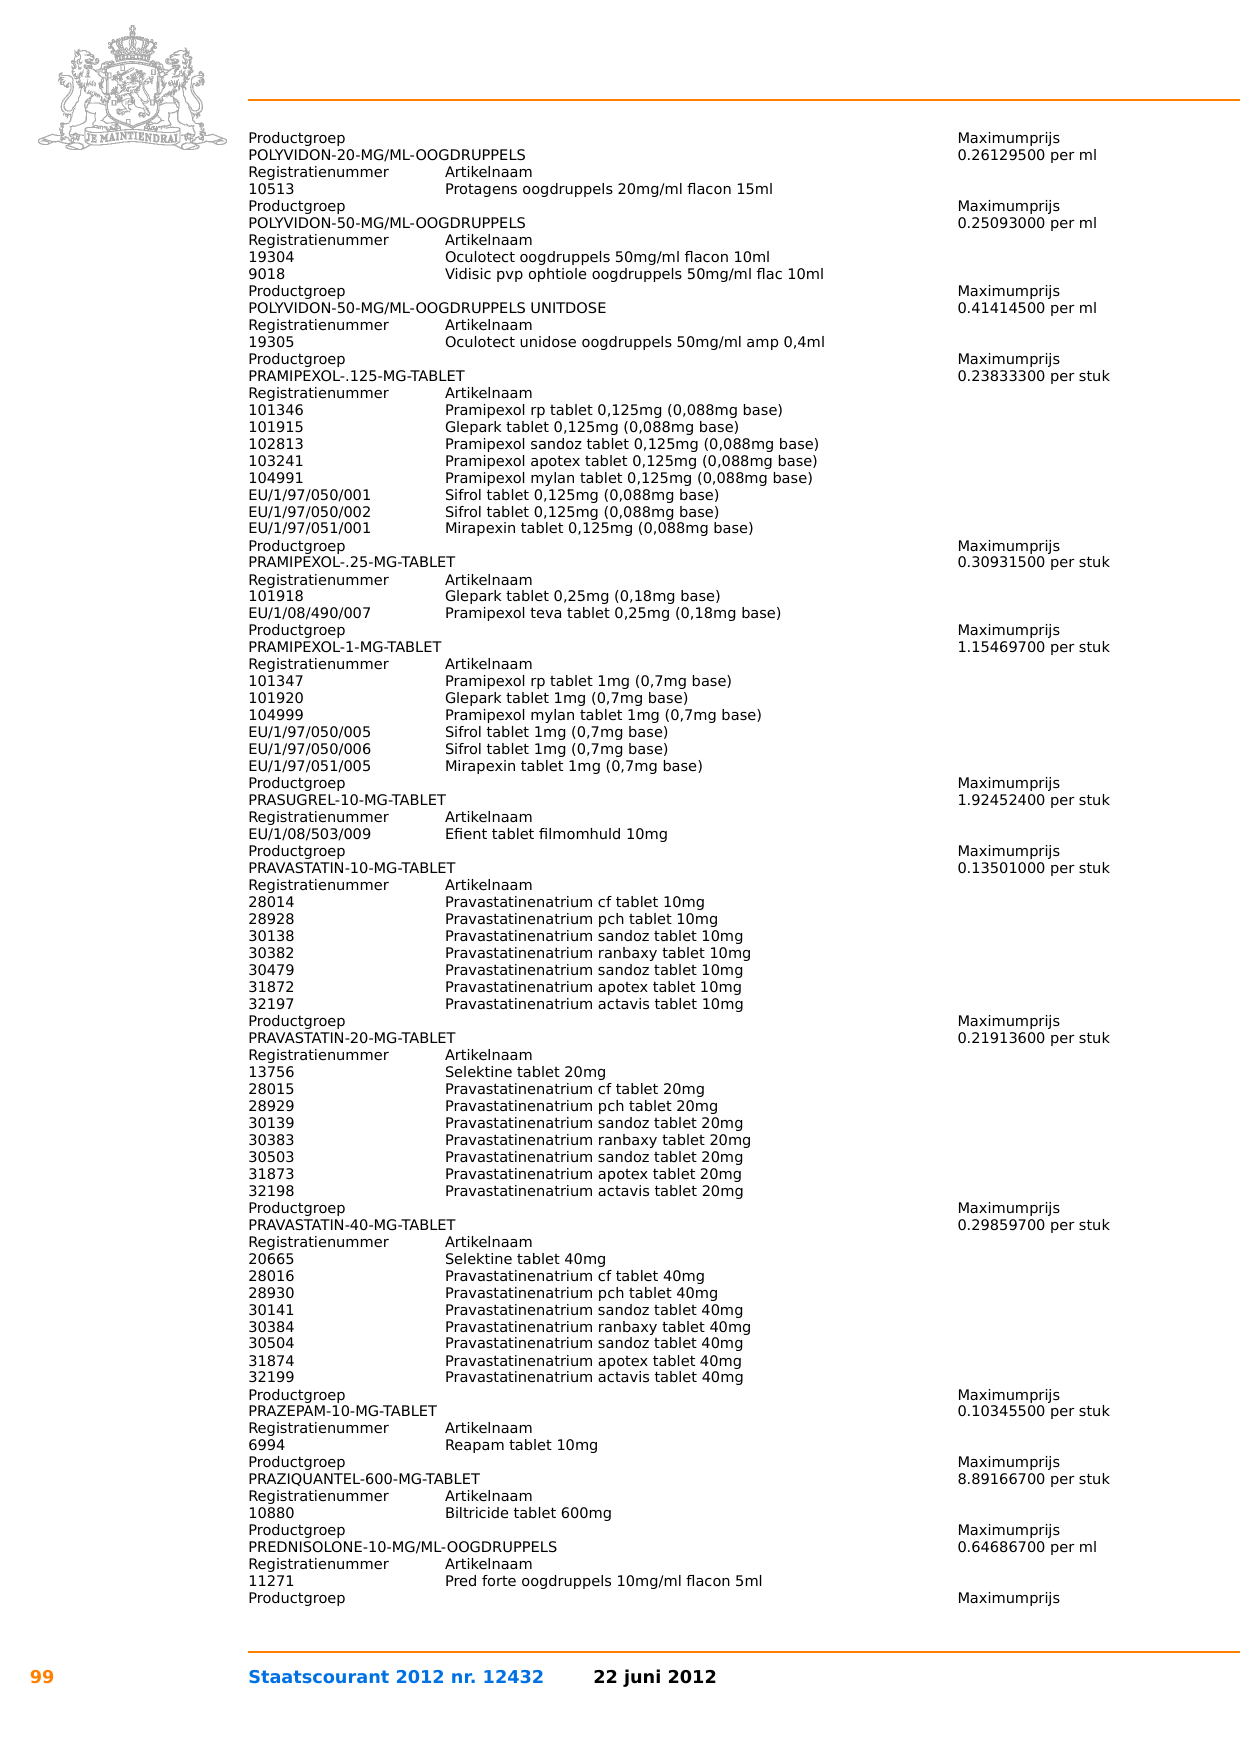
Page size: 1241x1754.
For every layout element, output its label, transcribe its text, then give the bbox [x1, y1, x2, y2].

table_cell [951, 928, 1163, 945]
table_cell PRAVASTATIN-40-MG-TABLET [248, 1217, 951, 1233]
table_cell [951, 656, 1163, 673]
table_cell Artikelnaam [439, 1420, 951, 1437]
table_cell Selektine tablet 40mg [439, 1251, 951, 1267]
table_cell Pramipexol mylan tablet 1mg (0,7mg base) [439, 707, 951, 724]
table_cell Pramipexol rp tablet 0,125mg (0,088mg base) [439, 402, 951, 418]
table_cell [951, 402, 1163, 418]
table_cell [951, 605, 1163, 622]
table_cell [951, 1132, 1163, 1149]
table_cell [951, 690, 1163, 707]
table_cell PRASUGREL-10-MG-TABLET [248, 792, 951, 809]
table_cell 0.23833300 per stuk [951, 368, 1163, 384]
table_cell Pravastatinenatrium pch tablet 10mg [439, 911, 951, 928]
table_cell Productgroep [248, 622, 439, 639]
table_cell Oculotect oogdruppels 50mg/ml flacon 10ml [439, 249, 951, 266]
table_cell Pravastatinenatrium cf tablet 40mg [439, 1268, 951, 1284]
table_cell Glepark tablet 0,25mg (0,18mg base) [439, 588, 951, 605]
table_cell [951, 164, 1163, 181]
table_cell Sifrol tablet 0,125mg (0,088mg base) [439, 486, 951, 503]
table_cell [439, 538, 951, 554]
table_cell 32197 [248, 996, 439, 1013]
table_cell Maximumprijs [951, 1013, 1163, 1030]
table_cell EU/1/08/490/007 [248, 605, 439, 622]
table_cell Registratienummer [248, 877, 439, 894]
table_cell Registratienummer [248, 1234, 439, 1251]
table_cell [951, 520, 1163, 537]
table_cell [951, 486, 1163, 503]
table_cell 0.29859700 per stuk [951, 1217, 1163, 1233]
table_cell 0.41414500 per ml [951, 300, 1163, 317]
table_cell 10513 [248, 181, 439, 198]
table_cell PRAZIQUANTEL-600-MG-TABLET [248, 1471, 951, 1488]
table_cell Registratienummer [248, 1488, 439, 1505]
table_cell Pravastatinenatrium sandoz tablet 20mg [439, 1149, 951, 1166]
table_cell [951, 724, 1163, 741]
table_cell 30384 [248, 1319, 439, 1335]
table_cell [951, 419, 1163, 436]
table_cell [951, 979, 1163, 996]
table_cell EU/1/08/503/009 [248, 826, 439, 843]
table_cell 0.25093000 per ml [951, 215, 1163, 232]
table_cell [951, 1420, 1163, 1437]
table_cell Pravastatinenatrium actavis tablet 10mg [439, 996, 951, 1013]
table_cell 9018 [248, 266, 439, 283]
table_cell Artikelnaam [439, 317, 951, 334]
table_cell Sifrol tablet 1mg (0,7mg base) [439, 724, 951, 741]
table_cell Maximumprijs [951, 622, 1163, 639]
table_cell 10880 [248, 1505, 439, 1522]
table_cell Pravastatinenatrium ranbaxy tablet 20mg [439, 1132, 951, 1149]
table_cell [951, 673, 1163, 690]
table_cell Pravastatinenatrium pch tablet 40mg [439, 1285, 951, 1301]
table_cell Pramipexol rp tablet 1mg (0,7mg base) [439, 673, 951, 690]
table_cell [951, 962, 1163, 979]
table_cell Maximumprijs [951, 775, 1163, 792]
table_cell Productgroep [248, 1200, 439, 1217]
table_cell Registratienummer [248, 1420, 439, 1437]
table_cell [951, 1183, 1163, 1199]
table_cell Artikelnaam [439, 656, 951, 673]
table_cell [951, 1081, 1163, 1098]
table_cell Pravastatinenatrium pch tablet 20mg [439, 1098, 951, 1115]
table_cell Productgroep [248, 1454, 439, 1471]
table_cell Maximumprijs [951, 351, 1163, 368]
table_cell PRAMIPEXOL-.25-MG-TABLET [248, 554, 951, 571]
table_cell 28015 [248, 1081, 439, 1098]
table_cell [951, 911, 1163, 928]
table_cell Pravastatinenatrium ranbaxy tablet 40mg [439, 1319, 951, 1335]
table_cell Registratienummer [248, 656, 439, 673]
table_cell Maximumprijs [951, 1590, 1163, 1607]
table_cell [951, 1437, 1163, 1454]
table_cell Pravastatinenatrium actavis tablet 40mg [439, 1369, 951, 1386]
table_cell 1.15469700 per stuk [951, 639, 1163, 656]
table_cell Pramipexol sandoz tablet 0,125mg (0,088mg base) [439, 436, 951, 452]
table_cell Pravastatinenatrium apotex tablet 40mg [439, 1353, 951, 1369]
table_cell [951, 741, 1163, 758]
table_cell Artikelnaam [439, 164, 951, 181]
table_cell Productgroep [248, 1013, 439, 1030]
table_cell 32199 [248, 1369, 439, 1386]
table_cell EU/1/97/050/002 [248, 504, 439, 520]
table_cell [439, 130, 951, 147]
table_cell [951, 1268, 1163, 1284]
table_cell 31872 [248, 979, 439, 996]
table_cell Efient tablet filmomhuld 10mg [439, 826, 951, 843]
table_cell [951, 1335, 1163, 1352]
table_cell [951, 1573, 1163, 1590]
table_cell Biltricide tablet 600mg [439, 1505, 951, 1522]
table_cell 13756 [248, 1064, 439, 1081]
table_cell Pravastatinenatrium sandoz tablet 10mg [439, 928, 951, 945]
table_cell Maximumprijs [951, 130, 1163, 147]
table_cell [439, 1013, 951, 1030]
table_cell [439, 1522, 951, 1539]
table_cell Oculotect unidose oogdruppels 50mg/ml amp 0,4ml [439, 334, 951, 351]
table_cell Pravastatinenatrium cf tablet 10mg [439, 894, 951, 911]
table_cell Maximumprijs [951, 538, 1163, 554]
table_cell 28929 [248, 1098, 439, 1115]
table_cell 30138 [248, 928, 439, 945]
table_cell [951, 996, 1163, 1013]
table_cell [951, 1098, 1163, 1115]
table_cell Maximumprijs [951, 1522, 1163, 1539]
table_cell Registratienummer [248, 571, 439, 588]
table_cell [951, 266, 1163, 283]
table_cell Sifrol tablet 1mg (0,7mg base) [439, 741, 951, 758]
table_cell PRAZEPAM-10-MG-TABLET [248, 1403, 951, 1420]
table_cell 30383 [248, 1132, 439, 1149]
table_cell [951, 894, 1163, 911]
table_cell 0.26129500 per ml [951, 147, 1163, 164]
table_cell 19304 [248, 249, 439, 266]
table_cell 31873 [248, 1166, 439, 1183]
table_cell 0.13501000 per stuk [951, 860, 1163, 877]
table_cell EU/1/97/051/005 [248, 758, 439, 775]
table_cell Pravastatinenatrium ranbaxy tablet 10mg [439, 945, 951, 962]
table_cell 103241 [248, 453, 439, 469]
table_cell Mirapexin tablet 1mg (0,7mg base) [439, 758, 951, 775]
table_cell 101346 [248, 402, 439, 418]
table_cell Pravastatinenatrium sandoz tablet 40mg [439, 1301, 951, 1318]
table_cell [439, 1590, 951, 1607]
table_cell POLYVIDON-50-MG/ML-OOGDRUPPELS [248, 215, 951, 232]
table_cell [951, 877, 1163, 894]
table_cell Artikelnaam [439, 1488, 951, 1505]
table_cell Productgroep [248, 198, 439, 215]
table_cell [439, 843, 951, 860]
table_cell Pravastatinenatrium sandoz tablet 10mg [439, 962, 951, 979]
table_cell 101918 [248, 588, 439, 605]
table_cell 102813 [248, 436, 439, 452]
table_cell Productgroep [248, 1386, 439, 1403]
table_cell Sifrol tablet 0,125mg (0,088mg base) [439, 504, 951, 520]
table_cell Pravastatinenatrium sandoz tablet 40mg [439, 1335, 951, 1352]
table_cell PRAMIPEXOL-1-MG-TABLET [248, 639, 951, 656]
table_cell Artikelnaam [439, 1047, 951, 1064]
table_cell [951, 1301, 1163, 1318]
table_cell [439, 1386, 951, 1403]
table_cell [439, 1200, 951, 1217]
table_cell 104999 [248, 707, 439, 724]
table_cell [951, 1505, 1163, 1522]
table_cell [951, 809, 1163, 826]
table_cell Productgroep [248, 1522, 439, 1539]
table_cell 8.89166700 per stuk [951, 1471, 1163, 1488]
table_cell Productgroep [248, 538, 439, 554]
table_cell [951, 1369, 1163, 1386]
table_cell 30139 [248, 1115, 439, 1132]
table_cell 0.30931500 per stuk [951, 554, 1163, 571]
table_cell [951, 1115, 1163, 1132]
table_cell [951, 945, 1163, 962]
table_cell Pramipexol teva tablet 0,25mg (0,18mg base) [439, 605, 951, 622]
table_cell Registratienummer [248, 232, 439, 249]
table_cell Maximumprijs [951, 1454, 1163, 1471]
table_cell Pravastatinenatrium cf tablet 20mg [439, 1081, 951, 1098]
table_cell Pramipexol mylan tablet 0,125mg (0,088mg base) [439, 470, 951, 486]
table_cell Reapam tablet 10mg [439, 1437, 951, 1454]
table_cell 11271 [248, 1573, 439, 1590]
table_cell Pravastatinenatrium apotex tablet 20mg [439, 1166, 951, 1183]
table_cell 1.92452400 per stuk [951, 792, 1163, 809]
table_cell [439, 283, 951, 300]
table_cell Artikelnaam [439, 877, 951, 894]
table_cell Artikelnaam [439, 385, 951, 402]
table_cell EU/1/97/050/006 [248, 741, 439, 758]
table_cell Glepark tablet 0,125mg (0,088mg base) [439, 419, 951, 436]
table_cell Protagens oogdruppels 20mg/ml flacon 15ml [439, 181, 951, 198]
table_cell [951, 588, 1163, 605]
table_cell EU/1/97/050/005 [248, 724, 439, 741]
table_cell Artikelnaam [439, 571, 951, 588]
table_cell Selektine tablet 20mg [439, 1064, 951, 1081]
table_cell [439, 1454, 951, 1471]
table_cell 28016 [248, 1268, 439, 1284]
table_cell Productgroep [248, 283, 439, 300]
table_cell [951, 1319, 1163, 1335]
table_cell [439, 622, 951, 639]
table_cell EU/1/97/050/001 [248, 486, 439, 503]
table_cell 30504 [248, 1335, 439, 1352]
table_cell [951, 826, 1163, 843]
table_cell Registratienummer [248, 1047, 439, 1064]
table_cell Vidisic pvp ophtiole oogdruppels 50mg/ml flac 10ml [439, 266, 951, 283]
table_cell [439, 198, 951, 215]
table_cell 30503 [248, 1149, 439, 1166]
table_cell 101347 [248, 673, 439, 690]
table_cell Artikelnaam [439, 1556, 951, 1573]
table_cell [951, 436, 1163, 452]
table_cell [951, 1166, 1163, 1183]
table_cell 28928 [248, 911, 439, 928]
table_cell Maximumprijs [951, 283, 1163, 300]
table_cell 101920 [248, 690, 439, 707]
table_cell Pred forte oogdruppels 10mg/ml flacon 5ml [439, 1573, 951, 1590]
table_cell [951, 181, 1163, 198]
table_cell [951, 1234, 1163, 1251]
table_cell Mirapexin tablet 0,125mg (0,088mg base) [439, 520, 951, 537]
table_cell Pravastatinenatrium apotex tablet 10mg [439, 979, 951, 996]
table_cell [951, 249, 1163, 266]
table_cell [951, 1556, 1163, 1573]
table_cell [951, 504, 1163, 520]
table_cell Productgroep [248, 130, 439, 147]
table_cell [951, 707, 1163, 724]
table_cell Registratienummer [248, 385, 439, 402]
table_cell Registratienummer [248, 1556, 439, 1573]
table_cell [951, 571, 1163, 588]
picture [38, 25, 227, 150]
table_cell 28930 [248, 1285, 439, 1301]
table_cell [951, 317, 1163, 334]
table_cell [951, 334, 1163, 351]
table_cell Registratienummer [248, 164, 439, 181]
table_cell Productgroep [248, 775, 439, 792]
table_cell [951, 1353, 1163, 1369]
table_cell [951, 232, 1163, 249]
table_cell 30141 [248, 1301, 439, 1318]
table_cell EU/1/97/051/001 [248, 520, 439, 537]
table_cell POLYVIDON-20-MG/ML-OOGDRUPPELS [248, 147, 951, 164]
table_cell [951, 470, 1163, 486]
table_cell [439, 351, 951, 368]
table_cell 20665 [248, 1251, 439, 1267]
table_cell Registratienummer [248, 317, 439, 334]
table_cell Productgroep [248, 351, 439, 368]
table_cell Pravastatinenatrium sandoz tablet 20mg [439, 1115, 951, 1132]
table_cell [951, 1251, 1163, 1267]
table_cell [951, 1149, 1163, 1166]
table_cell Pramipexol apotex tablet 0,125mg (0,088mg base) [439, 453, 951, 469]
table_cell 104991 [248, 470, 439, 486]
table_cell 30382 [248, 945, 439, 962]
table_cell PRAVASTATIN-10-MG-TABLET [248, 860, 951, 877]
table_cell 19305 [248, 334, 439, 351]
table_cell 0.21913600 per stuk [951, 1030, 1163, 1047]
table_cell Maximumprijs [951, 843, 1163, 860]
table_cell Artikelnaam [439, 232, 951, 249]
table_cell [439, 775, 951, 792]
table_cell Artikelnaam [439, 1234, 951, 1251]
table_cell [951, 385, 1163, 402]
table_cell 0.10345500 per stuk [951, 1403, 1163, 1420]
table_cell PREDNISOLONE-10-MG/ML-OOGDRUPPELS [248, 1539, 951, 1556]
table_cell Pravastatinenatrium actavis tablet 20mg [439, 1183, 951, 1199]
table_cell [951, 1064, 1163, 1081]
table_cell 30479 [248, 962, 439, 979]
table_cell Maximumprijs [951, 198, 1163, 215]
table_cell 32198 [248, 1183, 439, 1199]
table_cell Productgroep [248, 843, 439, 860]
table_cell PRAMIPEXOL-.125-MG-TABLET [248, 368, 951, 384]
table_cell Artikelnaam [439, 809, 951, 826]
table_cell [951, 1488, 1163, 1505]
table_cell Maximumprijs [951, 1386, 1163, 1403]
table_cell POLYVIDON-50-MG/ML-OOGDRUPPELS UNITDOSE [248, 300, 951, 317]
table_cell [951, 1285, 1163, 1301]
table_cell Registratienummer [248, 809, 439, 826]
table_cell PRAVASTATIN-20-MG-TABLET [248, 1030, 951, 1047]
table_cell Maximumprijs [951, 1200, 1163, 1217]
table_cell Productgroep [248, 1590, 439, 1607]
table_cell 28014 [248, 894, 439, 911]
table_cell [951, 1047, 1163, 1064]
table_cell 6994 [248, 1437, 439, 1454]
table_cell 101915 [248, 419, 439, 436]
table_cell [951, 453, 1163, 469]
table_cell [951, 758, 1163, 775]
table_cell 31874 [248, 1353, 439, 1369]
table_cell Glepark tablet 1mg (0,7mg base) [439, 690, 951, 707]
table_cell 0.64686700 per ml [951, 1539, 1163, 1556]
